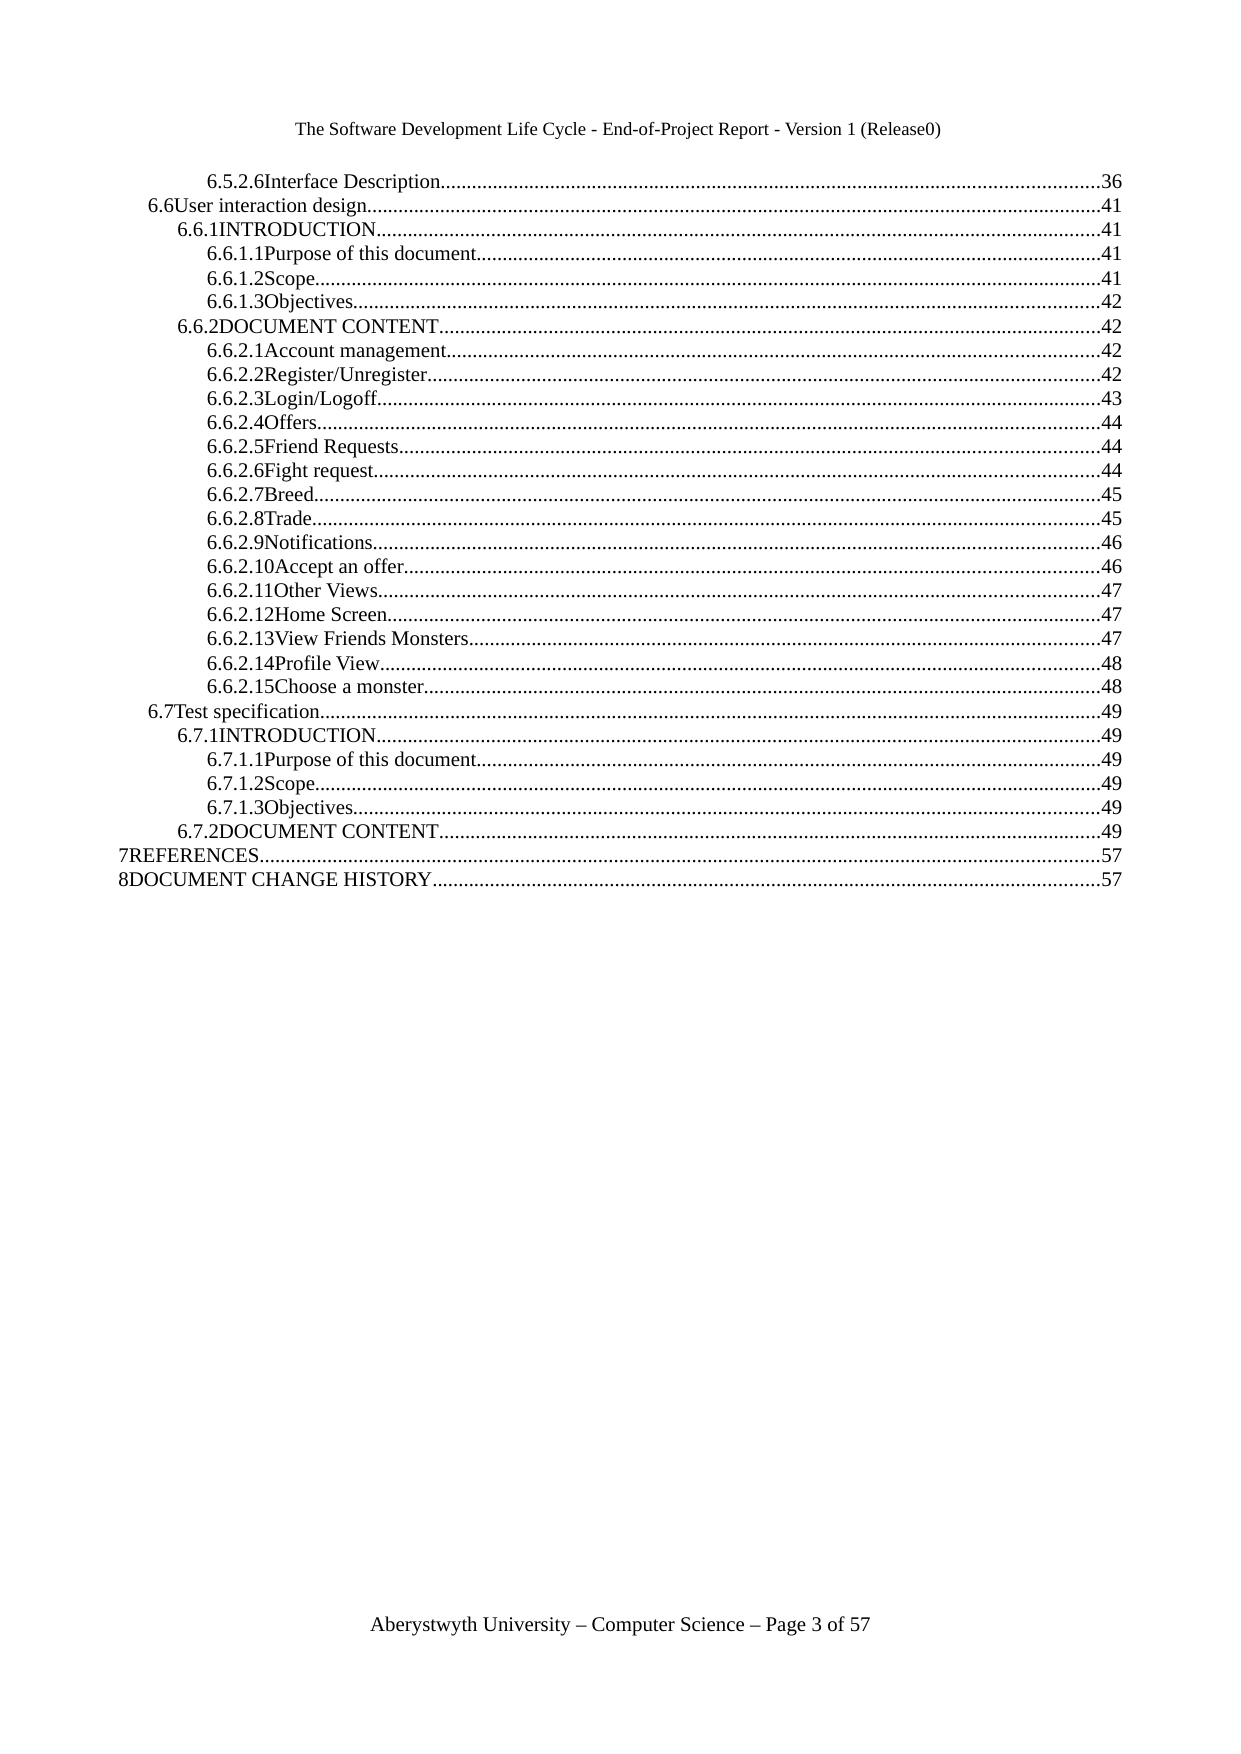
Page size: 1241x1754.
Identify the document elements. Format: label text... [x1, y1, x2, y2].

text 6.7.1.2Scope 49 [207, 771, 1122, 795]
text 6.7.1.1Purpose of this document 49 [207, 747, 1122, 771]
text 6.7.2DOCUMENT CONTENT 49 [177, 819, 1122, 843]
text 6.6.2.2Register/Unregister 42 [207, 362, 1122, 386]
text 6.6.1.3Objectives 42 [207, 289, 1122, 313]
text 6.6.2.10Accept an offer 46 [207, 554, 1122, 578]
text 8DOCUMENT CHANGE HISTORY 57 [118, 867, 1122, 891]
text 6.6.1INTRODUCTION 41 [177, 217, 1122, 241]
text 6.6.2.7Breed 45 [207, 482, 1122, 506]
text 7REFERENCES 57 [118, 843, 1122, 867]
text 6.6.1.1Purpose of this document 41 [207, 241, 1122, 265]
text 6.7.1.3Objectives 49 [207, 795, 1122, 819]
text 6.7Test specification 49 [148, 698, 1122, 723]
text 6.6.2.3Login/Logoff 43 [207, 386, 1122, 410]
text 6.6.2.9Notifications 46 [207, 530, 1122, 554]
text 6.6.2.6Fight request 44 [207, 458, 1122, 482]
text 6.6.2.11Other Views 47 [207, 578, 1122, 602]
text 6.6.2.5Friend Requests 44 [207, 434, 1122, 458]
text 6.6.2.8Trade 45 [207, 506, 1122, 530]
text 6.6.2.4Offers 44 [207, 410, 1122, 434]
text 6.6.2.14Profile View 48 [207, 650, 1122, 674]
text 6.6.2.15Choose a monster 48 [207, 674, 1122, 698]
text 6.6.2DOCUMENT CONTENT 42 [177, 313, 1122, 338]
text 6.6.2.1Account management 42 [207, 338, 1122, 362]
text 6.6.1.2Scope 41 [207, 265, 1122, 289]
text 6.6.2.13View Friends Monsters 47 [207, 626, 1122, 650]
text 6.5.2.6Interface Description 36 [207, 169, 1122, 193]
text 6.6User interaction design 41 [148, 193, 1122, 217]
text 6.7.1INTRODUCTION 49 [177, 723, 1122, 747]
text 6.6.2.12Home Screen 47 [207, 602, 1122, 626]
